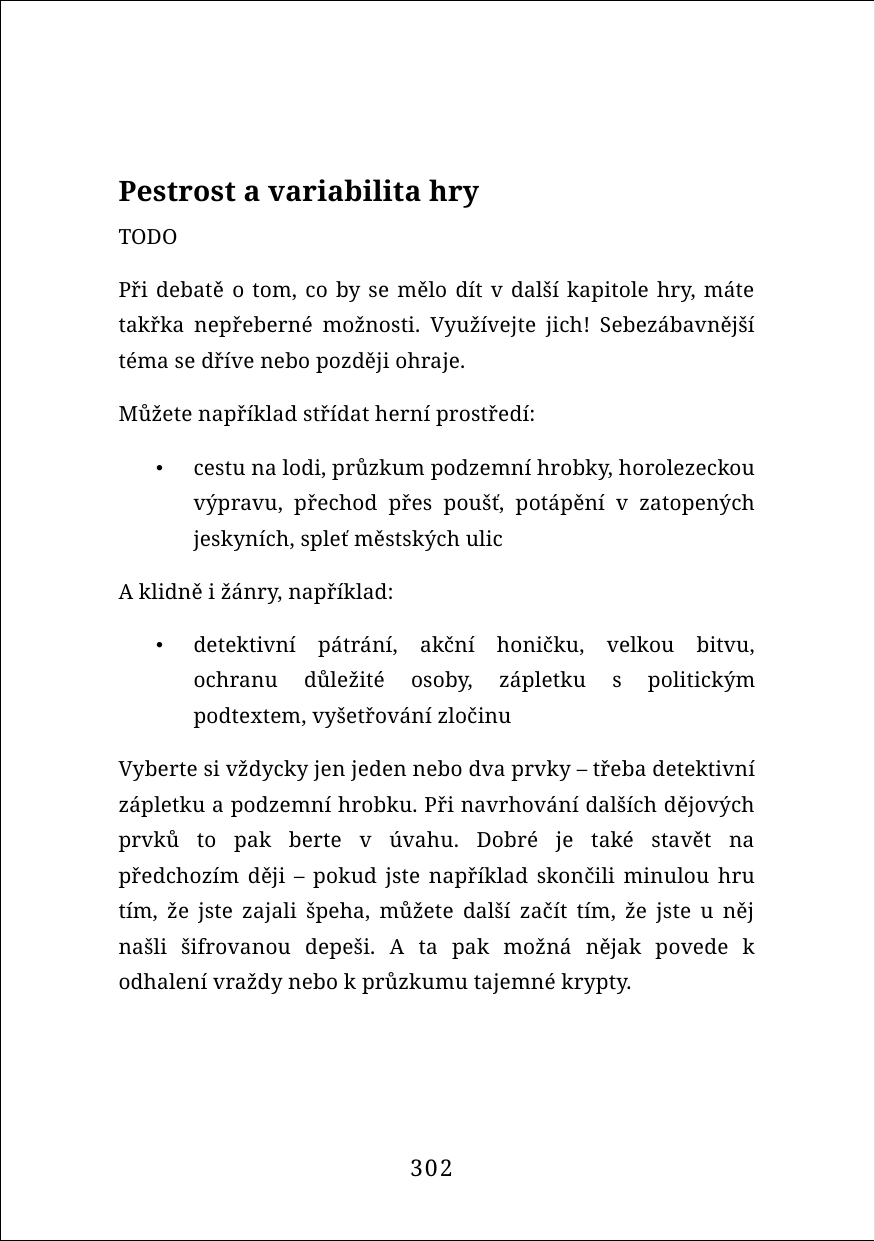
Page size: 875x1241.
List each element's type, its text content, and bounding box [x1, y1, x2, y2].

text A klidně i žánry, například: [118, 577, 756, 605]
text TODO [118, 222, 756, 250]
list cestu na lodi, průzkum podzemní hrobky, horolezeckou výpravu, přechod přes poušť, potápění v zatopených jeskyních, spleť městských ulic [156, 453, 756, 552]
text Vyberte si vždycky jen jeden nebo dva prvky – třeba detektivní zápletku a podzemní hrobku. Při navrhování dalších dějových prvků to pak berte v úvahu. Dobré je také stavět na předchozím ději – pokud jste například skončili minulou hru tím, že jste zajali špeha, můžete další začít tím, že jste u něj našli šifrovanou depeši. A ta pak možná nějak povede k odhalení vraždy nebo k průzkumu tajemné krypty. [118, 754, 756, 996]
text Při debatě o tom, co by se mělo dít v další kapitole hry, máte takřka nepřeberné možnosti. Využívejte jich! Sebezábavnější téma se dříve nebo později ohraje. [118, 275, 756, 374]
text Můžete například střídat herní prostředí: [118, 399, 756, 428]
list detektivní pátrání, akční honičku, velkou bitvu, ochranu důležité osoby, zápletku s politickým podtextem, vyšetřování zločinu [156, 630, 756, 729]
subtitle Pestrost a variabilita hry [118, 172, 756, 210]
